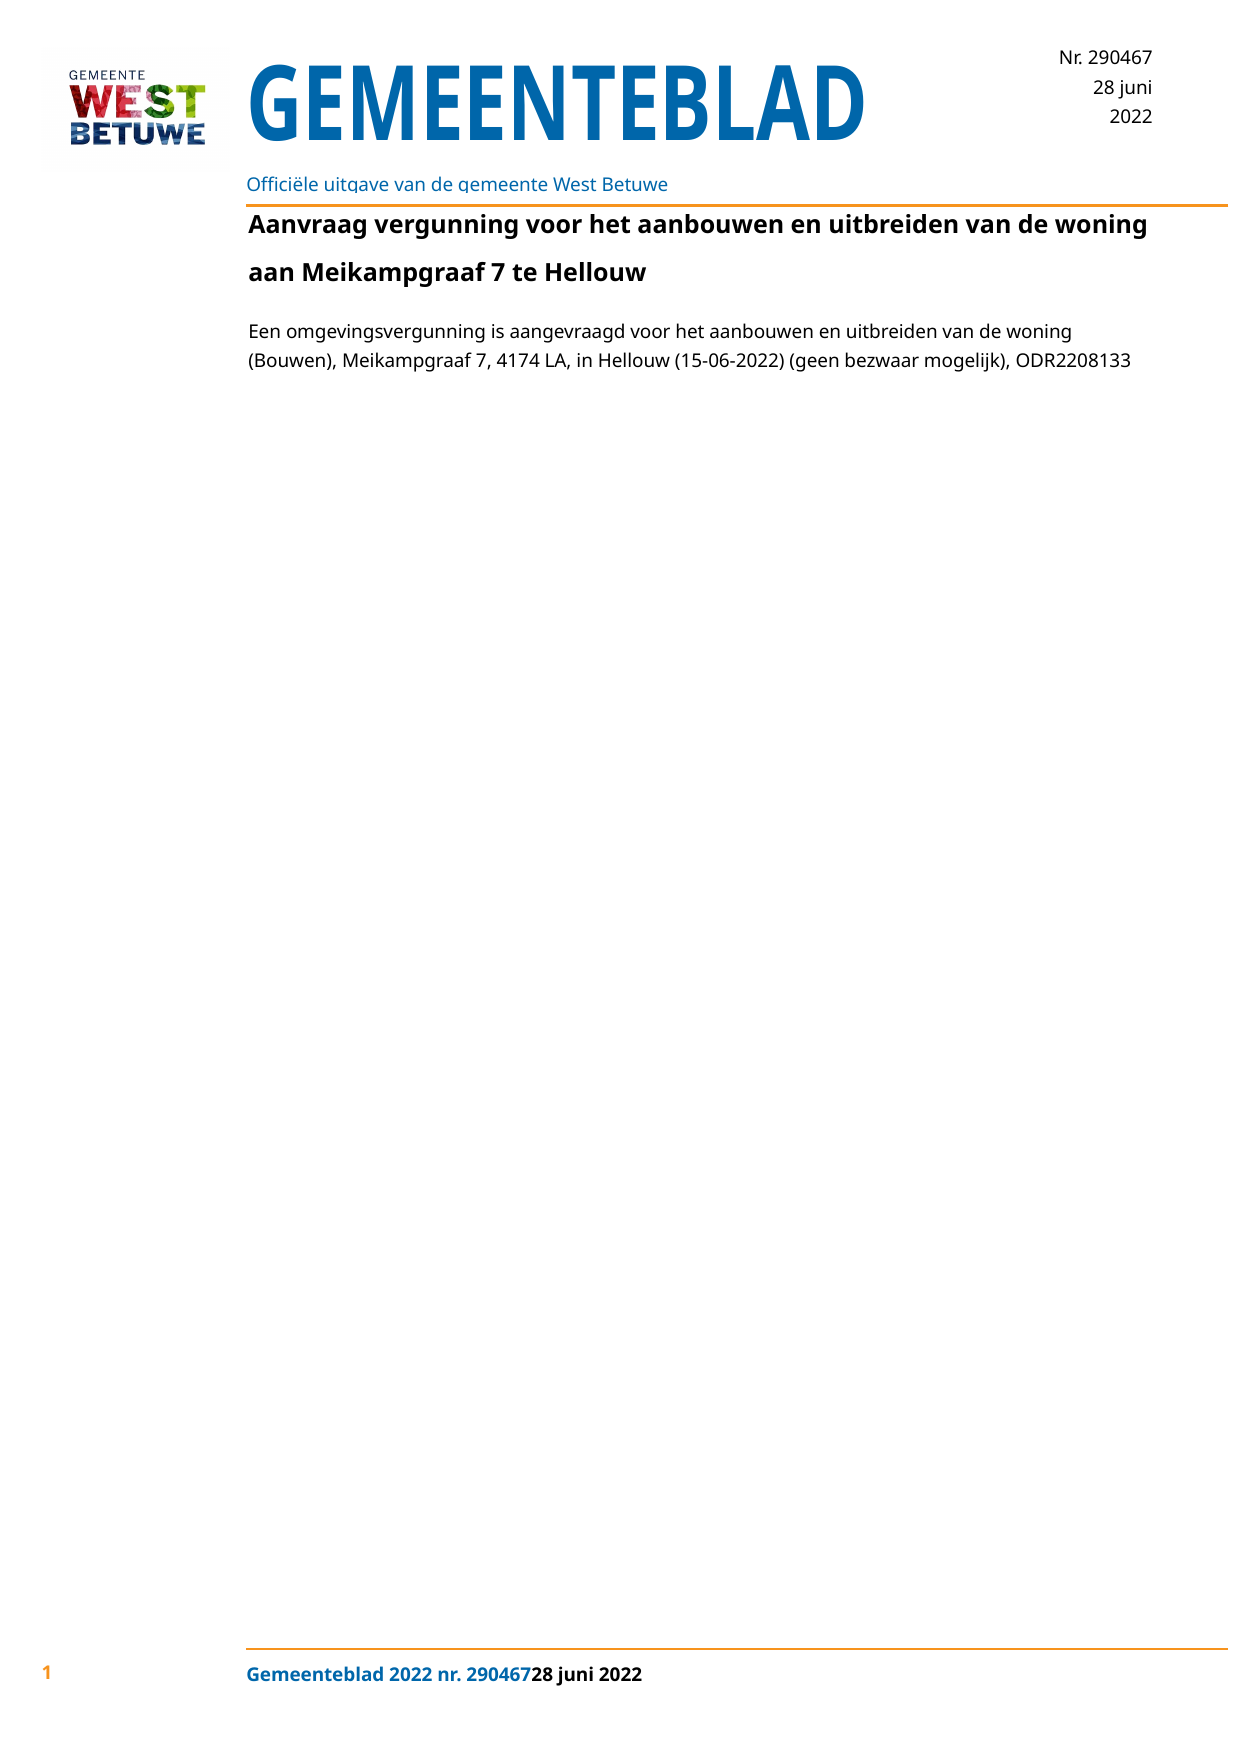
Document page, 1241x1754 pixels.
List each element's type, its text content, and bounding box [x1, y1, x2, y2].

picture [41, 47, 231, 172]
text Aanvraag vergunning voor het aanbouwen en uitbreiden van de woning aan Meikampgraaf 7 te Hellouw [248, 207, 1152, 288]
table_header Een omgevingsvergunning is aangevraagd voor het aanbouwen en uitbreiden van de woning (Bouwen), Meikampgraaf 7, 4174 LA, in Hellouw (15-06-2022) (geen bezwaar mogelijk), ODR2208133 [248, 318, 1152, 373]
